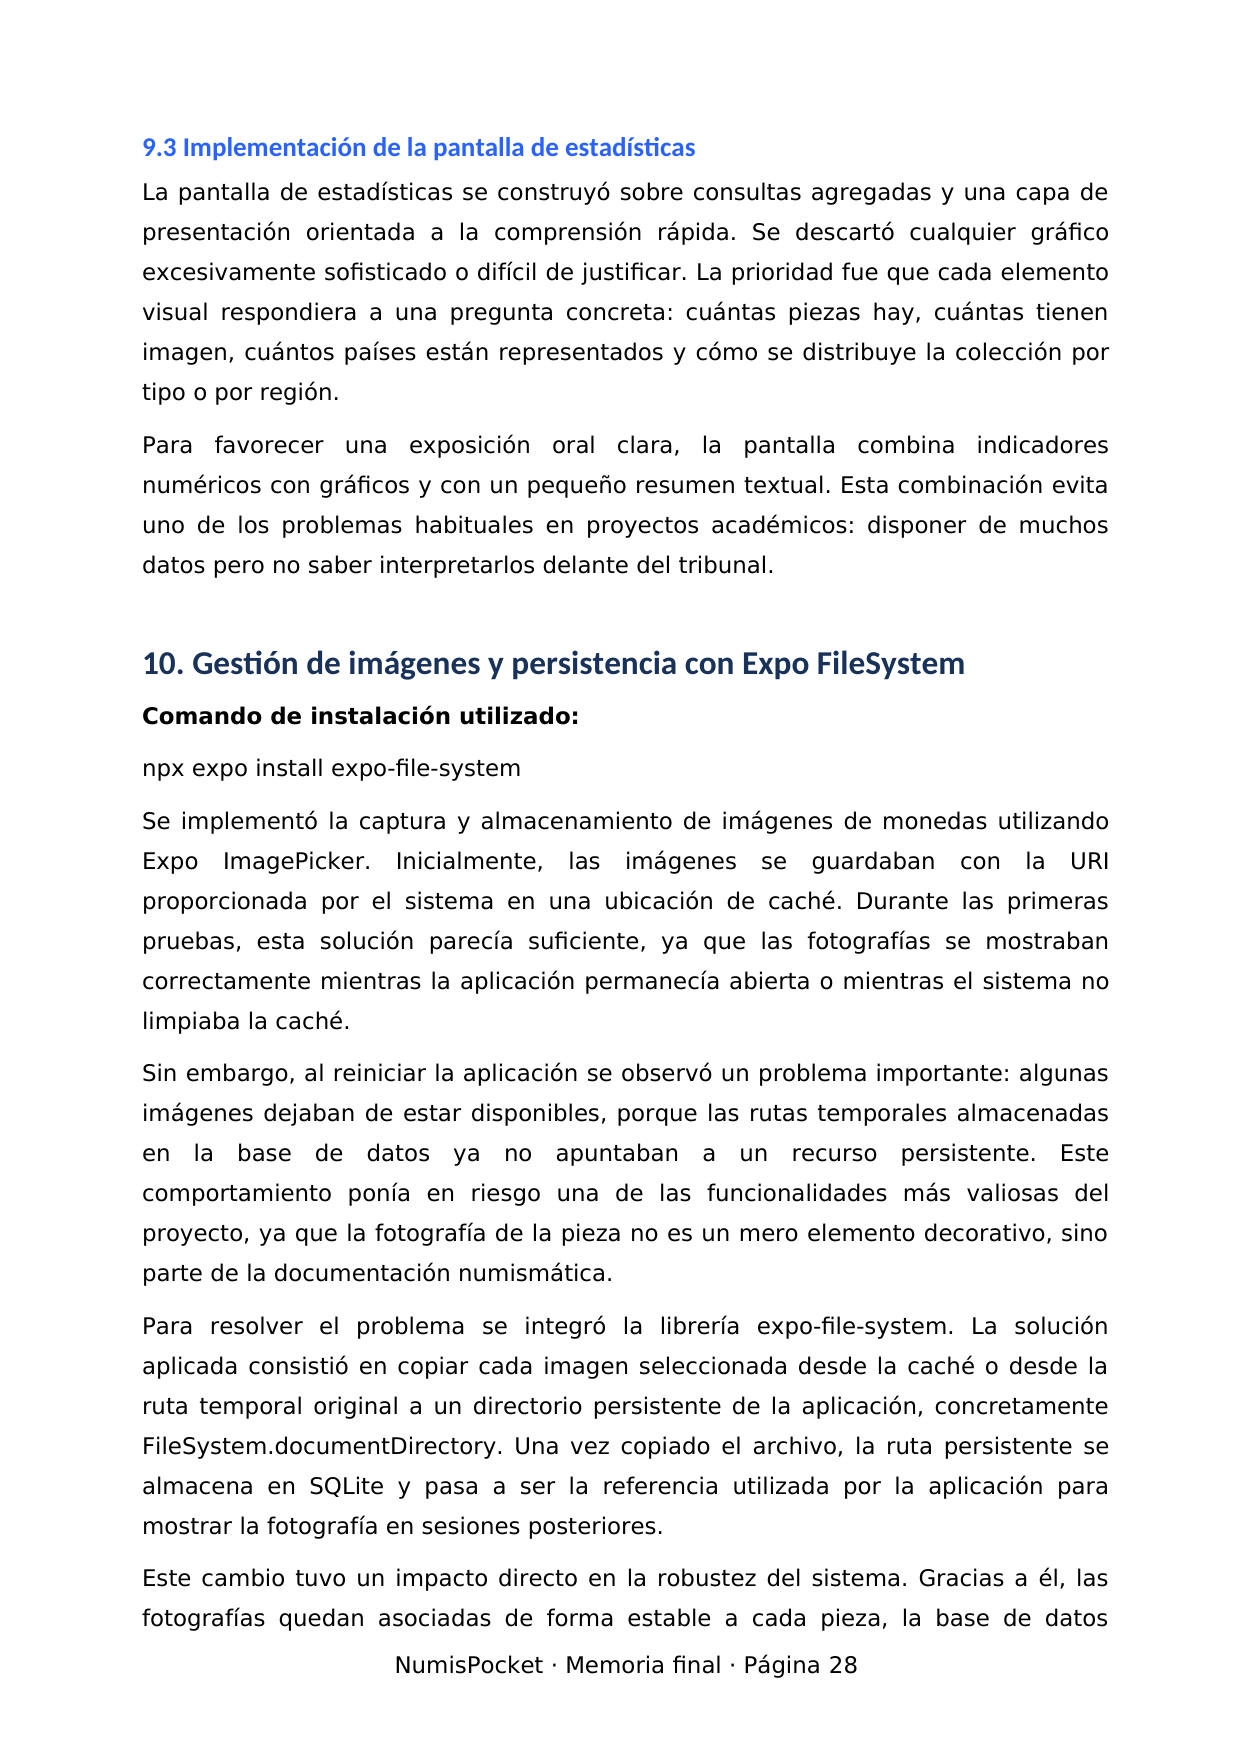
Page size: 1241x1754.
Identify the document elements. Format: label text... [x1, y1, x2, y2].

text Para resolver el problema se integró la librería expo-file-system. La solución aplicada consistió en copiar cada imagen seleccionada desde la caché o desde la ruta temporal original a un directorio persistente de la aplicación, concretamente FileSystem.documentDirectory. Una vez copiado el archivo, la ruta persistente se almacena en SQLite y pasa a ser la referencia utilizada por la aplicación para mostrar la fotografía en sesiones posteriores. [142, 1313, 1110, 1539]
subtitle 10. Gestión de imágenes y persistencia con Expo FileSystem [142, 642, 1110, 683]
text npx expo install expo-file-system [142, 755, 1110, 782]
text Comando de instalación utilizado: [142, 703, 1110, 729]
text Este cambio tuvo un impacto directo en la robustez del sistema. Gracias a él, las fotografías quedan asociadas de forma estable a cada pieza, la base de datos [142, 1565, 1110, 1632]
text La pantalla de estadísticas se construyó sobre consultas agregadas y una capa de presentación orientada a la comprensión rápida. Se descartó cualquier gráfico excesivamente sofisticado o difícil de justificar. La prioridad fue que cada elemento visual respondiera a una pregunta concreta: cuántas piezas hay, cuántas tienen imagen, cuántos países están representados y cómo se distribuye la colección por tipo o por región. [142, 179, 1110, 406]
text Se implementó la captura y almacenamiento de imágenes de monedas utilizando Expo ImagePicker. Inicialmente, las imágenes se guardaban con la URI proporcionada por el sistema en una ubicación de caché. Durante las primeras pruebas, esta solución parecía suficiente, ya que las fotografías se mostraban correctamente mientras la aplicación permanecía abierta o mientras el sistema no limpiaba la caché. [142, 808, 1110, 1034]
subtitle 9.3 Implementación de la pantalla de estadísticas [142, 130, 1110, 163]
text Sin embargo, al reiniciar la aplicación se observó un problema importante: algunas imágenes dejaban de estar disponibles, porque las rutas temporales almacenadas en la base de datos ya no apuntaban a un recurso persistente. Este comportamiento ponía en riesgo una de las funcionalidades más valiosas del proyecto, ya que la fotografía de la pieza no es un mero elemento decorativo, sino parte de la documentación numismática. [142, 1060, 1110, 1287]
text Para favorecer una exposición oral clara, la pantalla combina indicadores numéricos con gráficos y con un pequeño resumen textual. Esta combinación evita uno de los problemas habituales en proyectos académicos: disponer de muchos datos pero no saber interpretarlos delante del tribunal. [142, 432, 1110, 578]
